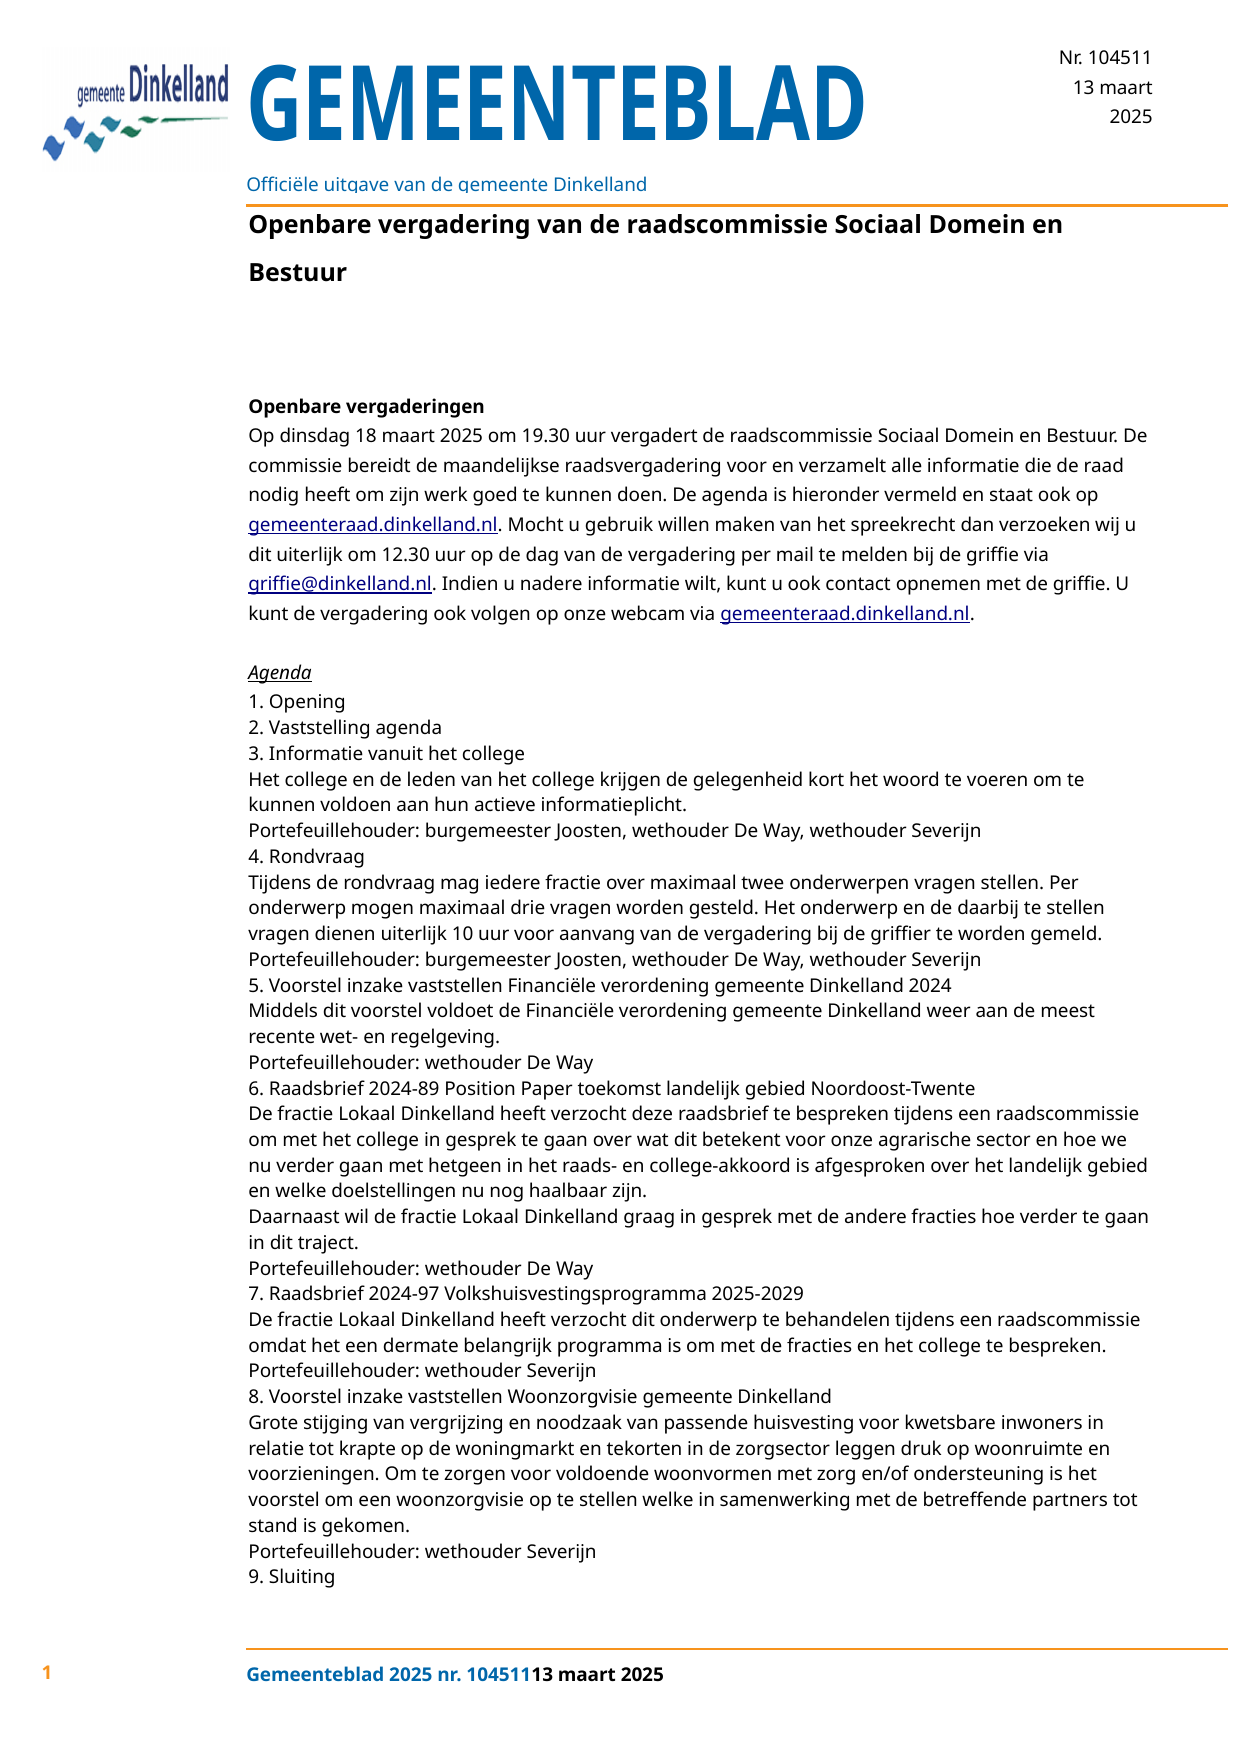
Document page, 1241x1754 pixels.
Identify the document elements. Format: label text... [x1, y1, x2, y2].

text De fractie Lokaal Dinkelland heeft verzocht deze raadsbrief te bespreken tijdens een raadscommissie om met het college in gesprek te gaan over wat dit betekent voor onze agrarische sector en hoe we nu verder gaan met hetgeen in het raads- en college-akkoord is afgesproken over het landelijk gebied en welke doelstellingen nu nog haalbaar zijn. [248, 1100, 1152, 1203]
text Openbare vergaderingen [248, 393, 1152, 419]
text Portefeuillehouder: burgemeester Joosten, wethouder De Way, wethouder Severijn [248, 817, 1152, 843]
text 5. Voorstel inzake vaststellen Financiële verordening gemeente Dinkelland 2024 [248, 972, 1152, 997]
text 6. Raadsbrief 2024-89 Position Paper toekomst landelijk gebied Noordoost-Twente [248, 1075, 1152, 1100]
text 2. Vaststelling agenda [248, 714, 1152, 740]
text 9. Sluiting [248, 1563, 1152, 1589]
text Het college en de leden van het college krijgen de gelegenheid kort het woord te voeren om te kunnen voldoen aan hun actieve informatieplicht. [248, 766, 1152, 817]
text 8. Voorstel inzake vaststellen Woonzorgvisie gemeente Dinkelland [248, 1383, 1152, 1409]
text Agenda [248, 659, 1152, 685]
text Portefeuillehouder: wethouder Severijn [248, 1358, 1152, 1383]
text Portefeuillehouder: burgemeester Joosten, wethouder De Way, wethouder Severijn [248, 946, 1152, 972]
text Tijdens de rondvraag mag iedere fractie over maximaal twee onderwerpen vragen stellen. Per onderwerp mogen maximaal drie vragen worden gesteld. Het onderwerp en de daarbij te stellen vragen dienen uiterlijk 10 uur voor aanvang van de vergadering bij de griffier te worden gemeld. [248, 869, 1152, 946]
text Op dinsdag 18 maart 2025 om 19.30 uur vergadert de raadscommissie Sociaal Domein en Bestuur. De commissie bereidt de maandelijkse raadsvergadering voor en verzamelt alle informatie die de raad nodig heeft om zijn werk goed te kunnen doen. De agenda is hieronder vermeld en staat ook op gemeenteraad.dinkelland.nl. Mocht u gebruik willen maken van het spreekrecht dan verzoeken wij u dit uiterlijk om 12.30 uur op de dag van de vergadering per mail te melden bij de griffie via griffie@dinkelland.nl. Indien u nadere informatie wilt, kunt u ook contact opnemen met de griffie. U kunt de vergadering ook volgen op onze webcam via gemeenteraad.dinkelland.nl. [248, 422, 1152, 626]
text Daarnaast wil de fractie Lokaal Dinkelland graag in gesprek met de andere fracties hoe verder te gaan in dit traject. [248, 1203, 1152, 1255]
text 7. Raadsbrief 2024-97 Volkshuisvestingsprogramma 2025-2029 [248, 1281, 1152, 1306]
text Portefeuillehouder: wethouder Severijn [248, 1538, 1152, 1563]
text 1. Opening [248, 689, 1152, 714]
text De fractie Lokaal Dinkelland heeft verzocht dit onderwerp te behandelen tijdens een raadscommissie omdat het een dermate belangrijk programma is om met de fracties en het college te bespreken. [248, 1306, 1152, 1358]
text Middels dit voorstel voldoet de Financiële verordening gemeente Dinkelland weer aan de meest recente wet- en regelgeving. [248, 997, 1152, 1049]
text 4. Rondvraag [248, 843, 1152, 869]
text Portefeuillehouder: wethouder De Way [248, 1255, 1152, 1281]
text Portefeuillehouder: wethouder De Way [248, 1049, 1152, 1075]
text 3. Informatie vanuit het college [248, 740, 1152, 766]
text Openbare vergadering van de raadscommissie Sociaal Domein en Bestuur [248, 207, 1152, 288]
text Grote stijging van vergrijzing en noodzaak van passende huisvesting voor kwetsbare inwoners in relatie tot krapte op de woningmarkt en tekorten in de zorgsector leggen druk op woonruimte en voorzieningen. Om te zorgen voor voldoende woonvormen met zorg en/of ondersteuning is het voorstel om een woonzorgvisie op te stellen welke in samenwerking met de betreffende partners tot stand is gekomen. [248, 1409, 1152, 1538]
picture [41, 47, 231, 172]
